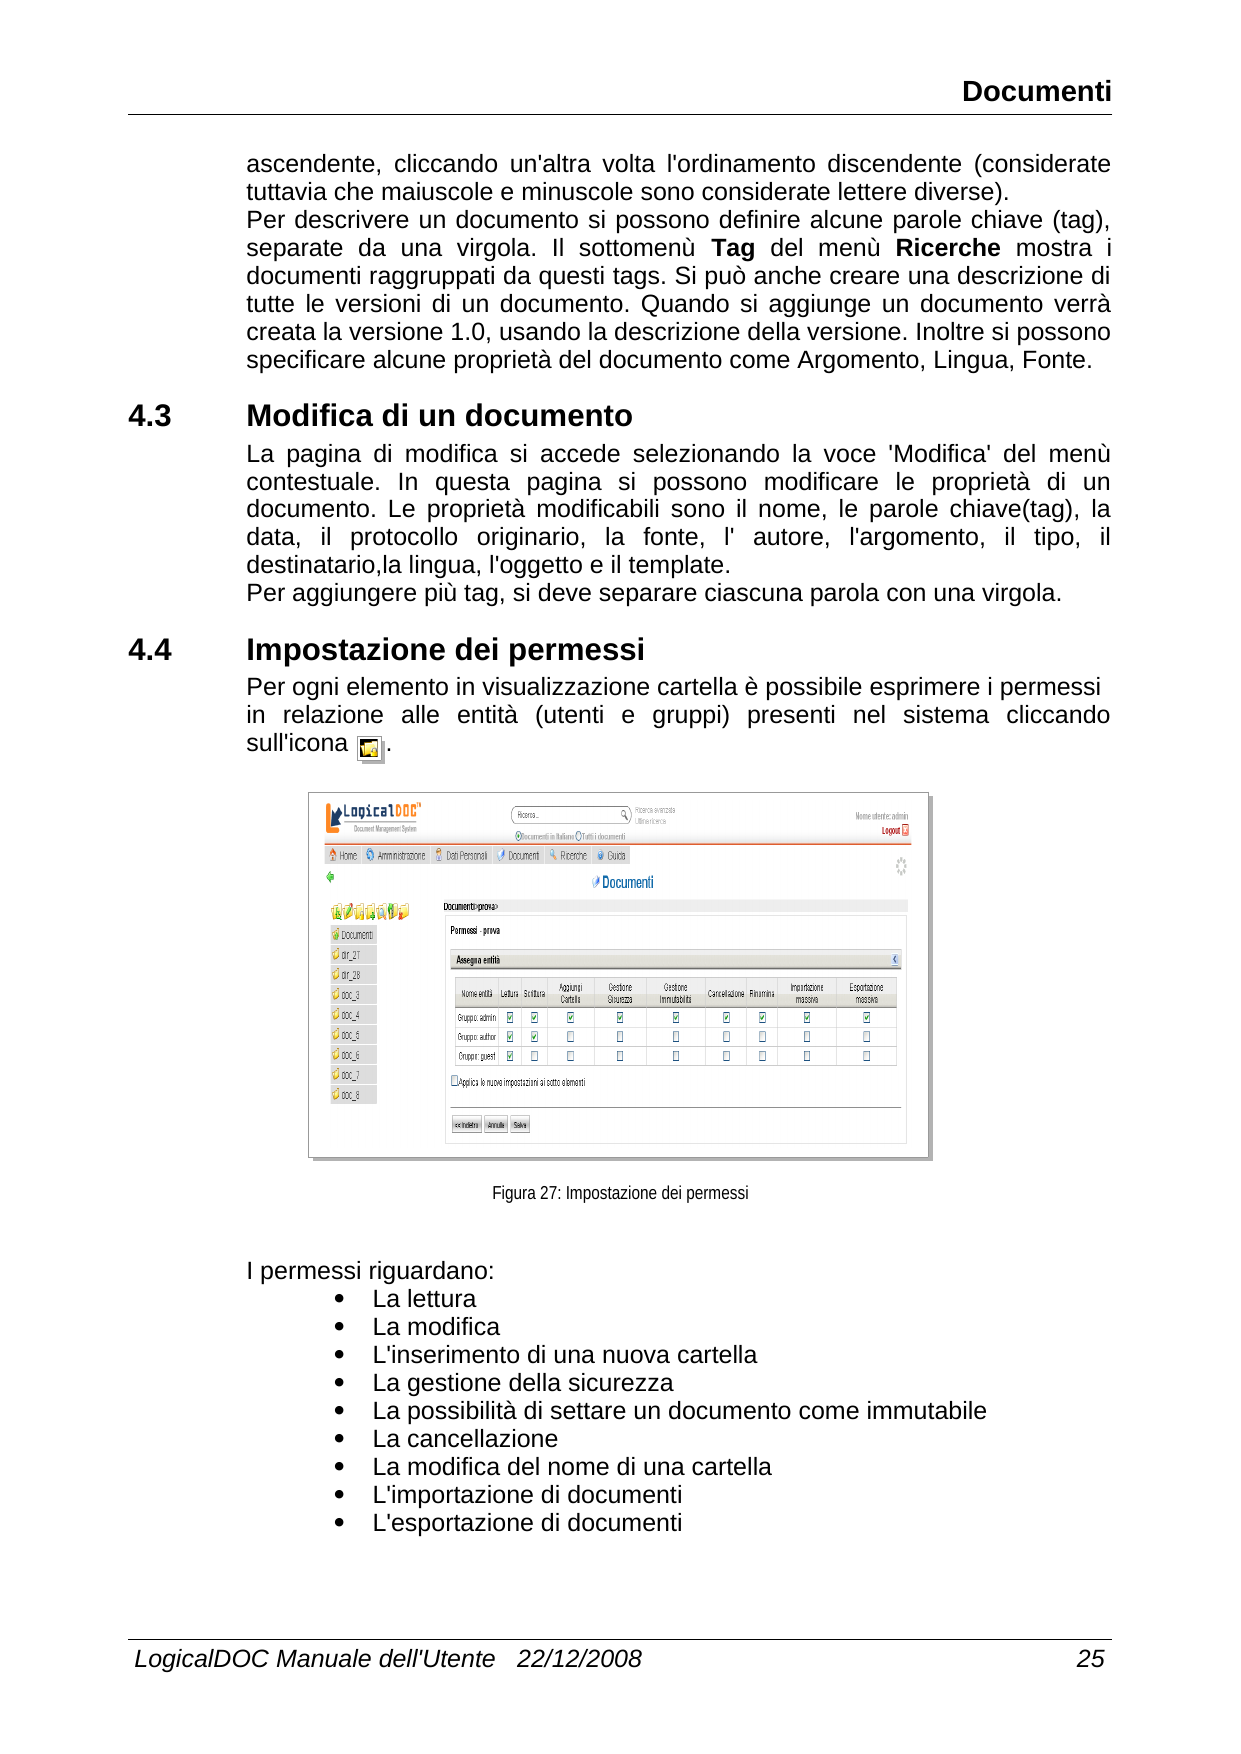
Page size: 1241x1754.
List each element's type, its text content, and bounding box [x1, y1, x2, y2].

list La possibilità di settare un documento come immutabile [335, 1397, 1112, 1425]
list L'esportazione di documenti [335, 1509, 1112, 1537]
list La lettura [335, 1285, 1112, 1313]
list L'inserimento di una nuova cartella [335, 1341, 1112, 1369]
text ascendente, cliccando un'altra volta l'ordinamento discendente (considerate tuttavia che maiuscole e minuscole sono considerate lettere diverse). [246, 150, 1112, 206]
text I permessi riguardano: [246, 1257, 1112, 1285]
picture [360, 739, 378, 757]
text La pagina di modifica si accede selezionando la voce 'Modifica' del menù contestuale. In questa pagina si possono modificare le proprietà di un documento. Le proprietà modificabili sono il nome, le parole chiave(tag), la data, il protocollo originario, la fonte, l' autore, l'argomento, il tipo, il destinatario,la lingua, l'oggetto e il template. [246, 439, 1112, 579]
text Per aggiungere più tag, si deve separare ciascuna parola con una virgola. [246, 579, 1112, 607]
list La gestione della sicurezza [335, 1369, 1112, 1397]
subtitle Impostazione dei permessi [128, 632, 1112, 667]
text Figura 27: Impostazione dei permessi [297, 1180, 943, 1203]
text Per descrivere un documento si possono definire alcune parole chiave (tag), separate da una virgola. Il sottomenù Tag del menù Ricerche mostra i documenti raggruppati da questi tags. Si può anche creare una descrizione di tutte le versioni di un documento. Quando si aggiunge un documento verrà creata la versione 1.0, usando la descrizione della versione. Inoltre si possono specificare alcune proprietà del documento come Argomento, Lingua, Fonte. [246, 206, 1112, 373]
list La cancellazione [335, 1425, 1112, 1453]
list La modifica [335, 1313, 1112, 1341]
text in relazione alle entità (utenti e gruppi) presenti nel sistema cliccando sull'icona . [246, 701, 1112, 757]
list L'importazione di documenti [335, 1481, 1112, 1509]
list La modifica del nome di una cartella [335, 1453, 1112, 1481]
text Per ogni elemento in visualizzazione cartella è possibile esprimere i permessi [246, 673, 1112, 701]
subtitle Modifica di un documento [128, 398, 1112, 433]
picture [324, 800, 912, 1148]
